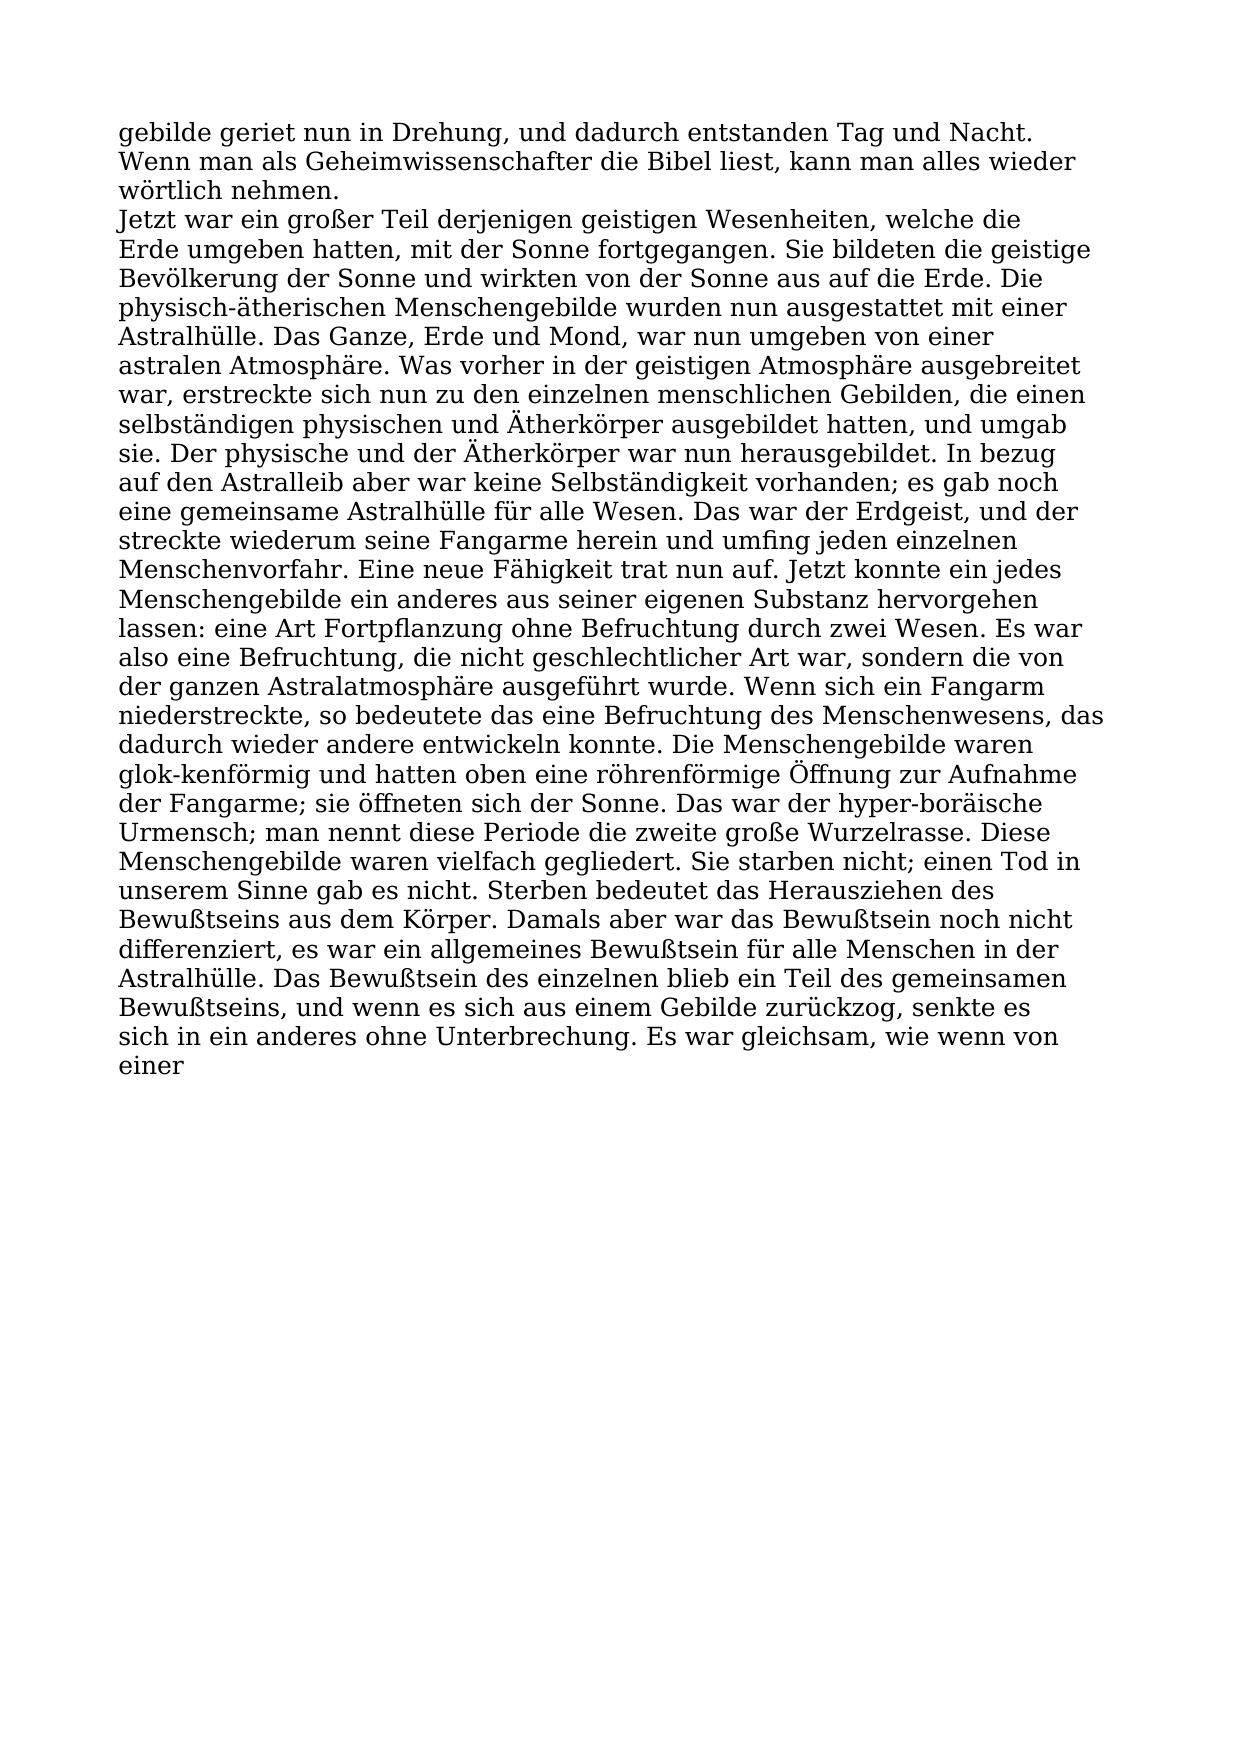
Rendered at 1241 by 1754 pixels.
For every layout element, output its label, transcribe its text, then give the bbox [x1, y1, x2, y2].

text der ganzen Astralatmosphäre ausgeführt wurde. Wenn sich ein Fangarm [118, 672, 1122, 701]
text Bevölkerung der Sonne und wirkten von der Sonne aus auf die Erde. Die [118, 264, 1122, 293]
text einer [118, 1051, 1122, 1081]
text sich in ein anderes ohne Unterbrechung. Es war gleichsam, wie wenn von [118, 1022, 1122, 1051]
text auf den Astralleib aber war keine Selbständigkeit vorhanden; es gab noch [118, 468, 1122, 497]
text Erde umgeben hatten, mit der Sonne fortgegangen. Sie bildeten die geistige [118, 235, 1122, 264]
text also eine Befruchtung, die nicht geschlechtlicher Art war, sondern die von [118, 643, 1122, 672]
text Wenn man als Geheimwissenschafter die Bibel liest, kann man alles wieder [118, 147, 1122, 176]
text der Fangarme; sie öffneten sich der Sonne. Das war der hyper-boräische [118, 789, 1122, 818]
text Jetzt war ein großer Teil derjenigen geistigen Wesenheiten, welche die [118, 206, 1122, 235]
text Bewußtseins, und wenn es sich aus einem Gebilde zurückzog, senkte es [118, 993, 1122, 1022]
text wörtlich nehmen. [118, 176, 1122, 206]
text sie. Der physische und der Ätherkörper war nun herausgebildet. In bezug [118, 439, 1122, 468]
text lassen: eine Art Fortpflanzung ohne Befruchtung durch zwei Wesen. Es war [118, 614, 1122, 643]
text Urmensch; man nennt diese Periode die zweite große Wurzelrasse. Diese [118, 818, 1122, 847]
text differenziert, es war ein allgemeines Bewußtsein für alle Menschen in der [118, 935, 1122, 964]
text Astralhülle. Das Bewußtsein des einzelnen blieb ein Teil des gemeinsamen [118, 964, 1122, 993]
text glok-kenförmig und hatten oben eine röhrenförmige Öffnung zur Aufnahme [118, 760, 1122, 789]
text Bewußtseins aus dem Körper. Damals aber war das Bewußtsein noch nicht [118, 906, 1122, 935]
text streckte wiederum seine Fangarme herein und umfing jeden einzelnen [118, 526, 1122, 556]
text gebilde geriet nun in Drehung, und dadurch entstanden Tag und Nacht. [118, 118, 1122, 147]
text astralen Atmosphäre. Was vorher in der geistigen Atmosphäre ausgebreitet [118, 351, 1122, 381]
text Menschenvorfahr. Eine neue Fähigkeit trat nun auf. Jetzt konnte ein jedes [118, 556, 1122, 585]
text Menschengebilde ein anderes aus seiner eigenen Substanz hervorgehen [118, 585, 1122, 614]
text eine gemeinsame Astralhülle für alle Wesen. Das war der Erdgeist, und der [118, 497, 1122, 526]
text niederstreckte, so bedeutete das eine Befruchtung des Menschenwesens, das [118, 701, 1122, 731]
text war, erstreckte sich nun zu den einzelnen menschlichen Gebilden, die einen [118, 381, 1122, 410]
text selbständigen physischen und Ätherkörper ausgebildet hatten, und umgab [118, 410, 1122, 439]
text dadurch wieder andere entwickeln konnte. Die Menschengebilde waren [118, 731, 1122, 760]
text physisch-ätherischen Menschengebilde wurden nun ausgestattet mit einer [118, 293, 1122, 322]
text unserem Sinne gab es nicht. Sterben bedeutet das Herausziehen des [118, 876, 1122, 906]
text Menschengebilde waren vielfach gegliedert. Sie starben nicht; einen Tod in [118, 847, 1122, 876]
text Astralhülle. Das Ganze, Erde und Mond, war nun umgeben von einer [118, 322, 1122, 351]
